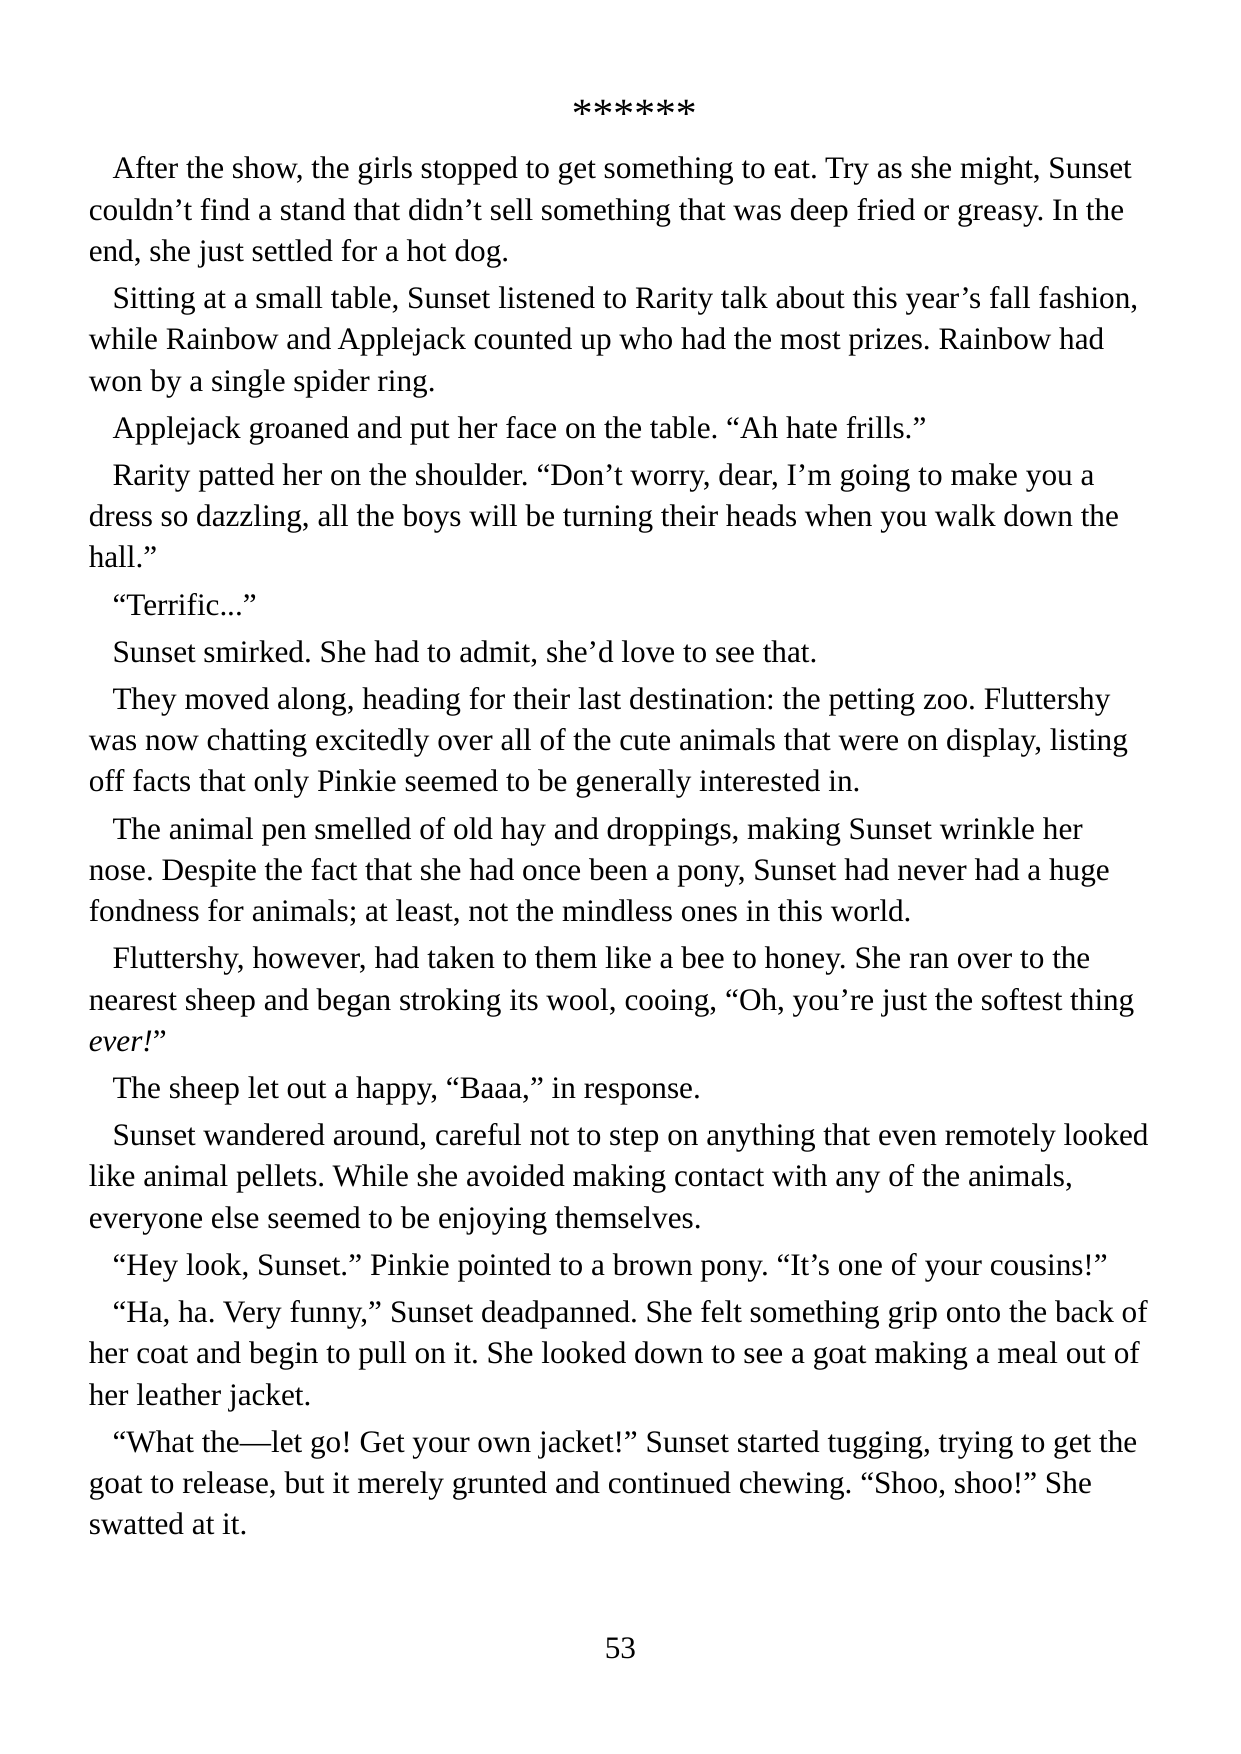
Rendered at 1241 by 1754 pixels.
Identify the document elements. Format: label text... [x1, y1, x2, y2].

text The sheep let out a happy, “Baaa,” in response. [88, 1069, 1152, 1105]
text ****** [88, 88, 1152, 136]
text They moved along, heading for their last destination: the petting zoo. Fluttershy was now chatting excitedly over all of the cute animals that were on display, listing off facts that only Pinkie seemed to be generally interested in. [88, 680, 1152, 799]
text “Hey look, Sunset.” Pinkie pointed to a brown pony. “It’s one of your cousins!” [88, 1246, 1152, 1282]
text Sitting at a small table, Sunset listened to Rarity talk about this year’s fall fashion, while Rainbow and Applejack counted up who had the most prizes. Rainbow had won by a single spider ring. [88, 279, 1152, 398]
text Fluttershy, however, had taken to them like a bee to honey. She ran over to the nearest sheep and began stroking its wool, cooing, “Oh, you’re just the softest thing ever!” [88, 939, 1152, 1058]
text After the show, the girls stopped to get something to eat. Try as she might, Sunset couldn’t find a stand that didn’t sell something that was deep fried or greasy. In the end, she just settled for a hot dog. [88, 149, 1152, 268]
text “What the—let go! Get your own jacket!” Sunset started tugging, trying to get the goat to release, but it merely grunted and continued chewing. “Shoo, shoo!” She swatted at it. [88, 1423, 1152, 1541]
text “Terrific...” [88, 586, 1152, 622]
text Sunset wandered around, careful not to step on anything that even remotely looked like animal pellets. While she avoided making contact with any of the animals, everyone else seemed to be enjoying themselves. [88, 1116, 1152, 1235]
text Rarity patted her on the shoulder. “Don’t worry, dear, I’m going to make you a dress so dazzling, all the boys will be turning their heads when you walk down the hall.” [88, 456, 1152, 574]
text The animal pen smelled of old hay and droppings, making Sunset wrinkle her nose. Despite the fact that she had once been a pony, Sunset had never had a huge fondness for animals; at least, not the mindless ones in this world. [88, 810, 1152, 928]
text “Ha, ha. Very funny,” Sunset deadpanned. She felt something grip onto the back of her coat and begin to pull on it. She looked down to see a goat making a meal out of her leather jacket. [88, 1293, 1152, 1412]
text Applejack groaned and put her face on the table. “Ah hate frills.” [88, 409, 1152, 445]
text Sunset smirked. She had to admit, she’d love to see that. [88, 633, 1152, 669]
